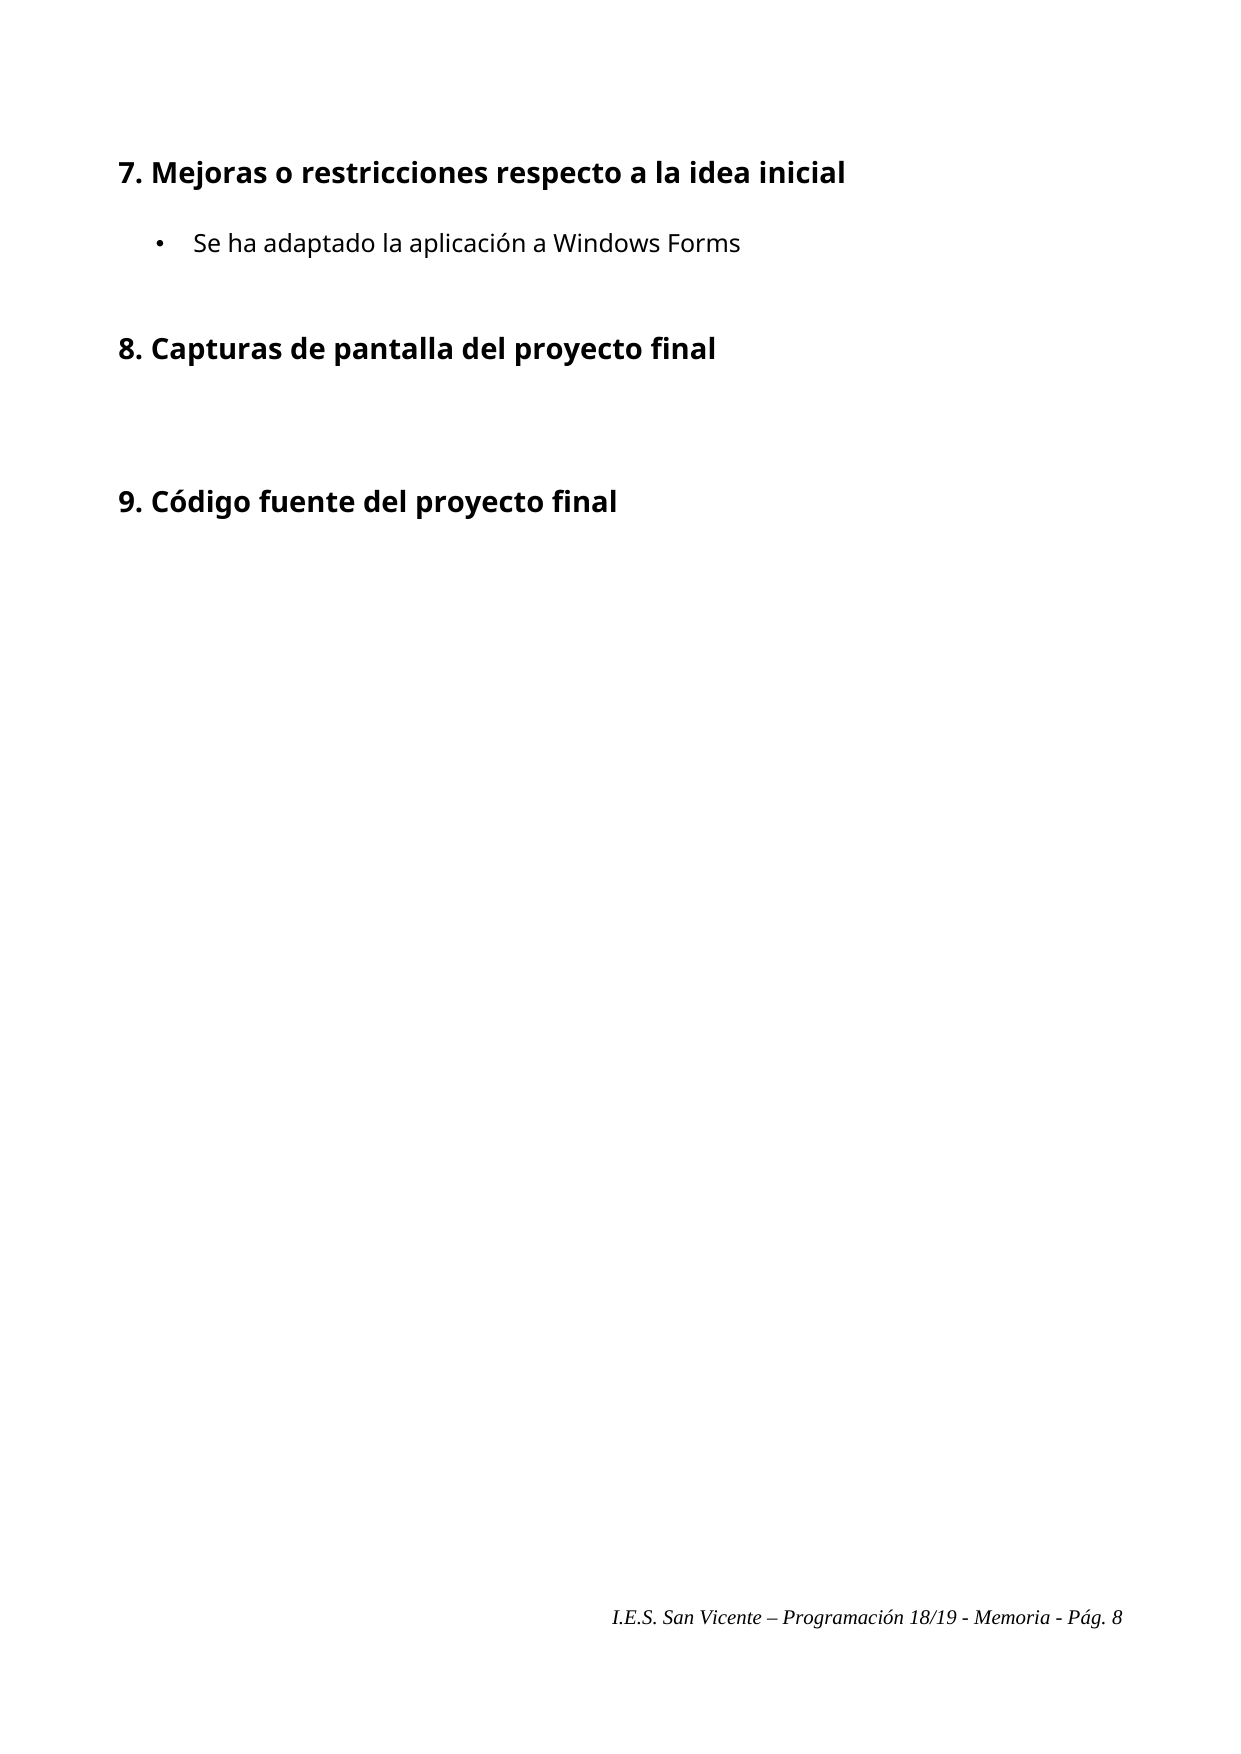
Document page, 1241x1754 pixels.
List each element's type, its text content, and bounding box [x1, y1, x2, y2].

list Se ha adaptado la aplicación a Windows Forms [156, 226, 1122, 260]
subtitle 8. Capturas de pantalla del proyecto final [118, 328, 1122, 368]
subtitle 9. Código fuente del proyecto final [118, 481, 1122, 521]
subtitle 7. Mejoras o restricciones respecto a la idea inicial [118, 152, 1122, 192]
